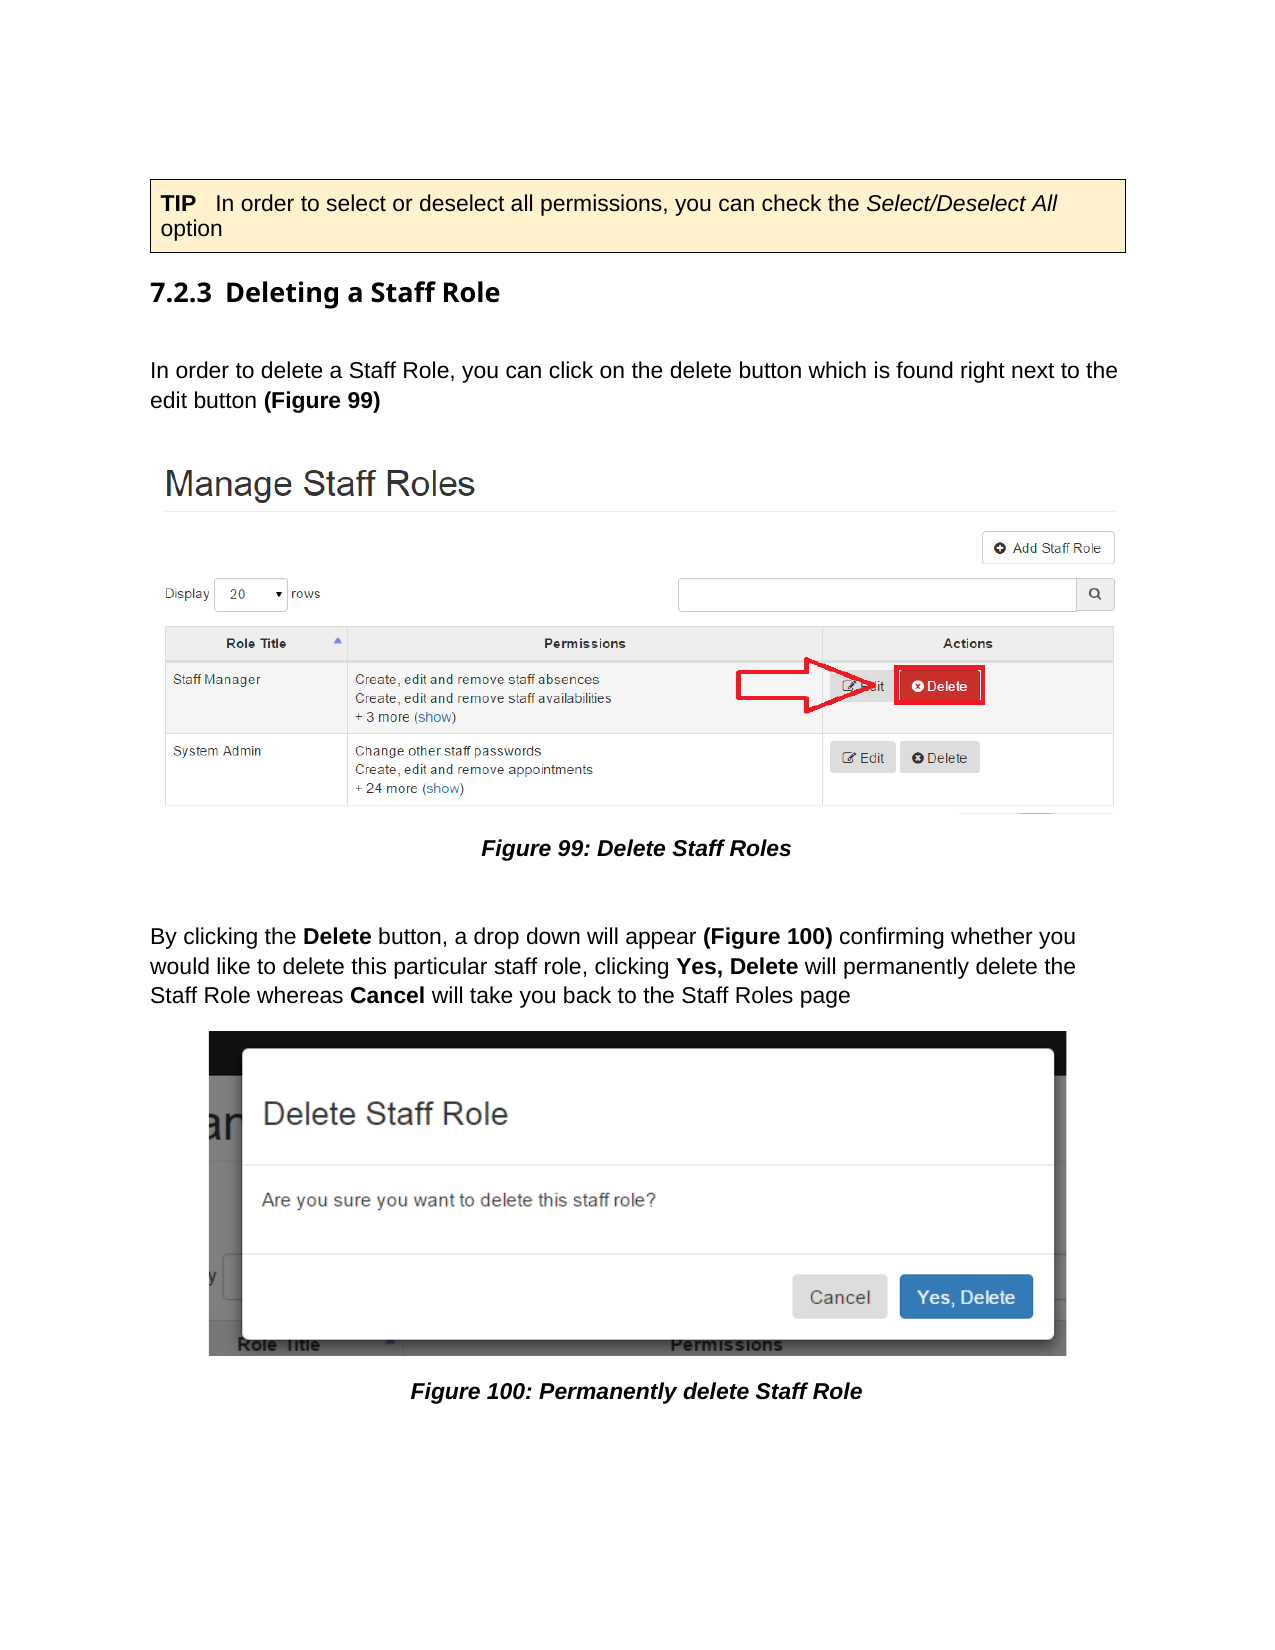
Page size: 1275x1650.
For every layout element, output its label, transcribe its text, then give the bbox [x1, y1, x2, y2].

text Figure 99: Delete Staff Roles [150, 814, 1125, 862]
table_header TIP In order to select or deselect all permissions, you can check the Select/Deselect All option [151, 180, 1125, 252]
picture [208, 1031, 1067, 1356]
text By clicking the Delete button, a drop down will appear (Figure 100) confirming whether you would like to delete this particular staff role, clicking Yes, Delete will permanently delete the Staff Role whereas Cancel will take you back to the Staff Roles page [150, 924, 1125, 1008]
picture [150, 463, 1125, 814]
text Figure 100: Permanently delete Staff Role [150, 1378, 1125, 1404]
subtitle 7.2.3 Deleting a Staff Role [150, 273, 1125, 310]
text In order to delete a Staff Role, you can click on the delete button which is found right next to the edit button (Figure 99) [150, 358, 1125, 413]
text [150, 446, 1125, 463]
